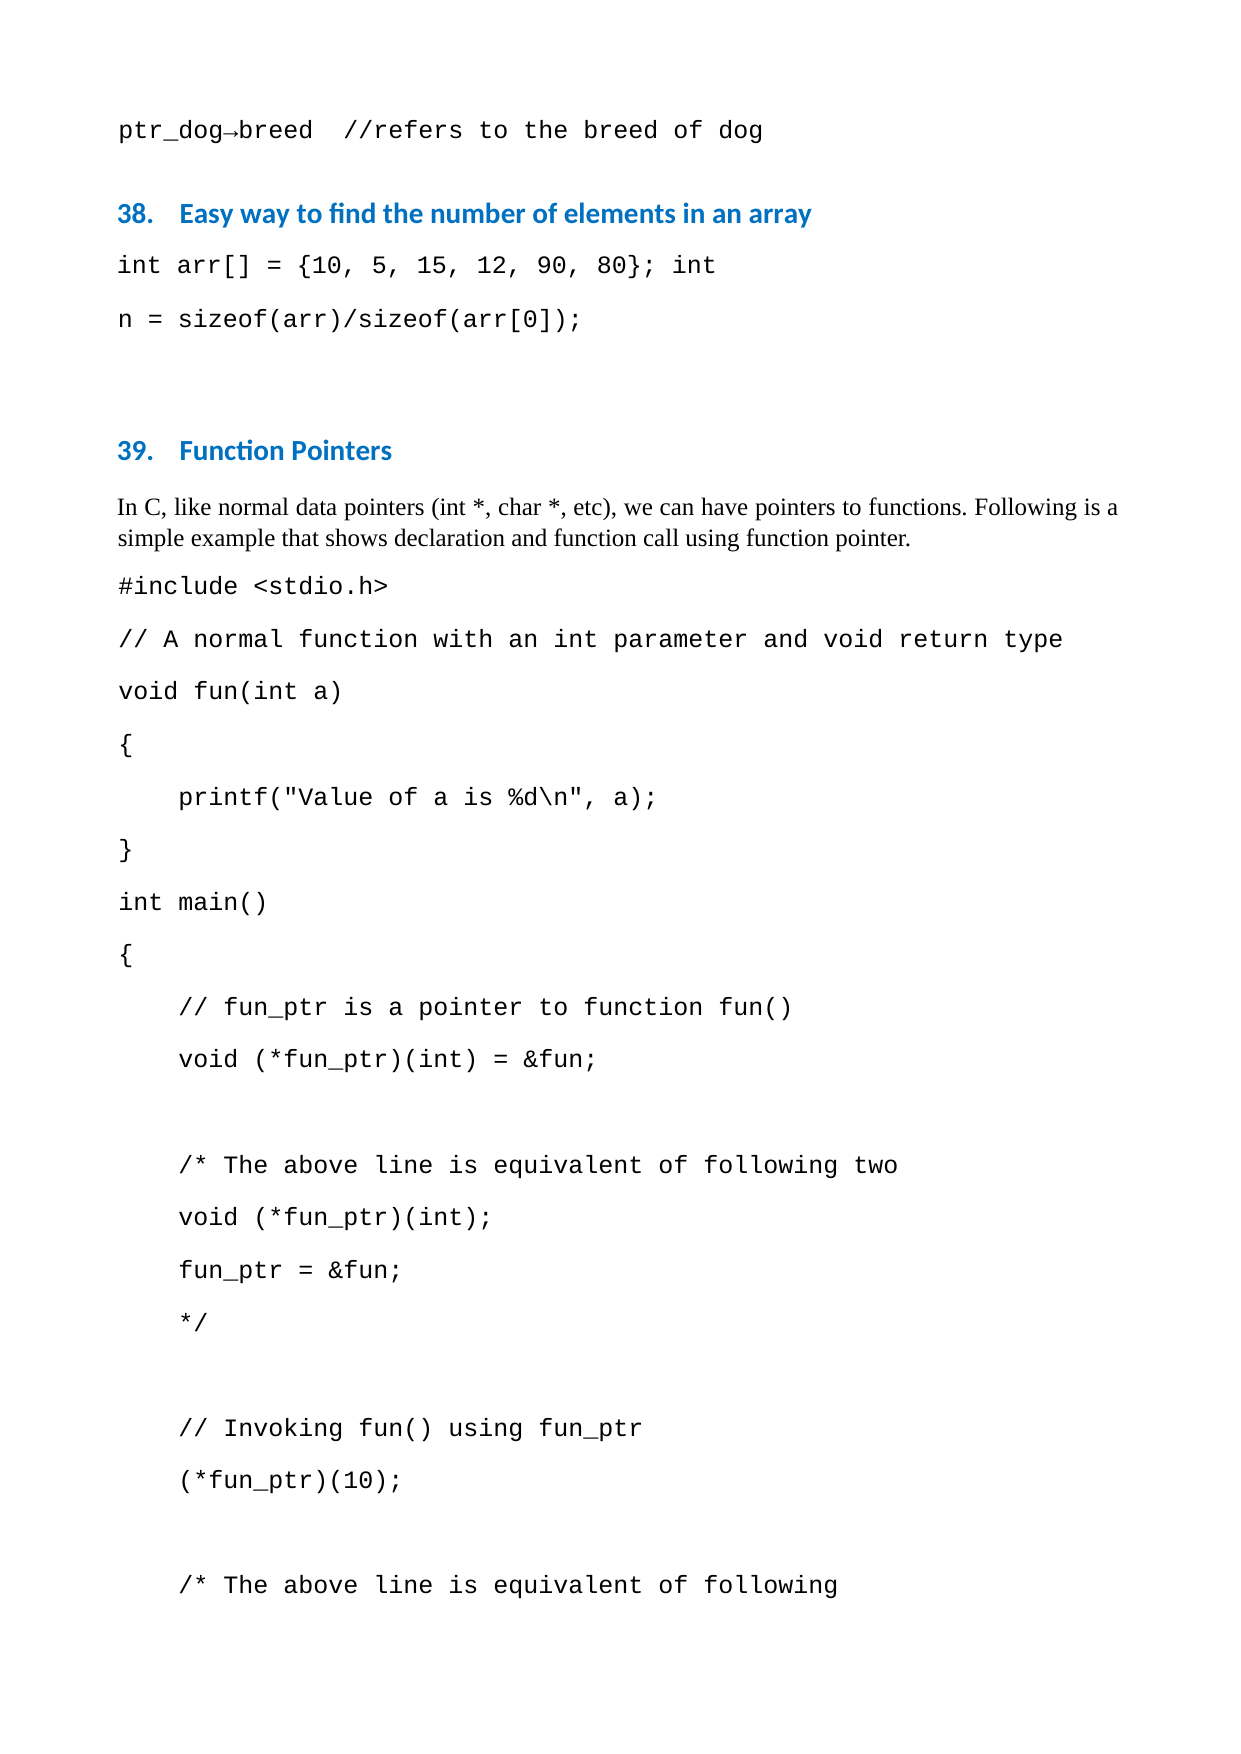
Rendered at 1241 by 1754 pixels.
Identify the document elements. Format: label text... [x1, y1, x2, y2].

text */ [118, 1310, 1122, 1338]
text // Invoking fun() using fun_ptr [118, 1415, 1122, 1444]
text // A normal function with an int parameter and void return type [118, 626, 1122, 654]
text int arr[] = {10, 5, 15, 12, 90, 80}; int n = sizeof(arr)/sizeof(arr[0]); [117, 252, 718, 335]
text /* The above line is equivalent of following two [118, 1152, 1122, 1181]
text ptr_dog→breed //refers to the breed of dog [118, 118, 1122, 146]
text void fun(int a) [118, 679, 1122, 707]
text /* The above line is equivalent of following [118, 1573, 1122, 1601]
text } [118, 837, 1122, 865]
text int main() [118, 889, 1122, 918]
text fun_ptr = &fun; [118, 1257, 1122, 1286]
text In C, like normal data pointers (int *, char *, etc), we can have pointers to functions. Following is a simple example that shows declaration and function call using function pointer. [117, 492, 1121, 552]
text void (*fun_ptr)(int); [118, 1205, 1122, 1233]
text { [118, 942, 1122, 970]
subtitle Function Pointers [117, 432, 1122, 468]
text void (*fun_ptr)(int) = &fun; [118, 1047, 1122, 1075]
subtitle Easy way to find the number of elements in an array [117, 195, 1122, 231]
text printf("Value of a is %d\n", a); [118, 784, 1122, 812]
text // fun_ptr is a pointer to function fun() [118, 994, 1122, 1023]
text (*fun_ptr)(10); [118, 1468, 1122, 1496]
text #include <stdio.h> [118, 574, 1122, 602]
text { [118, 731, 1122, 760]
